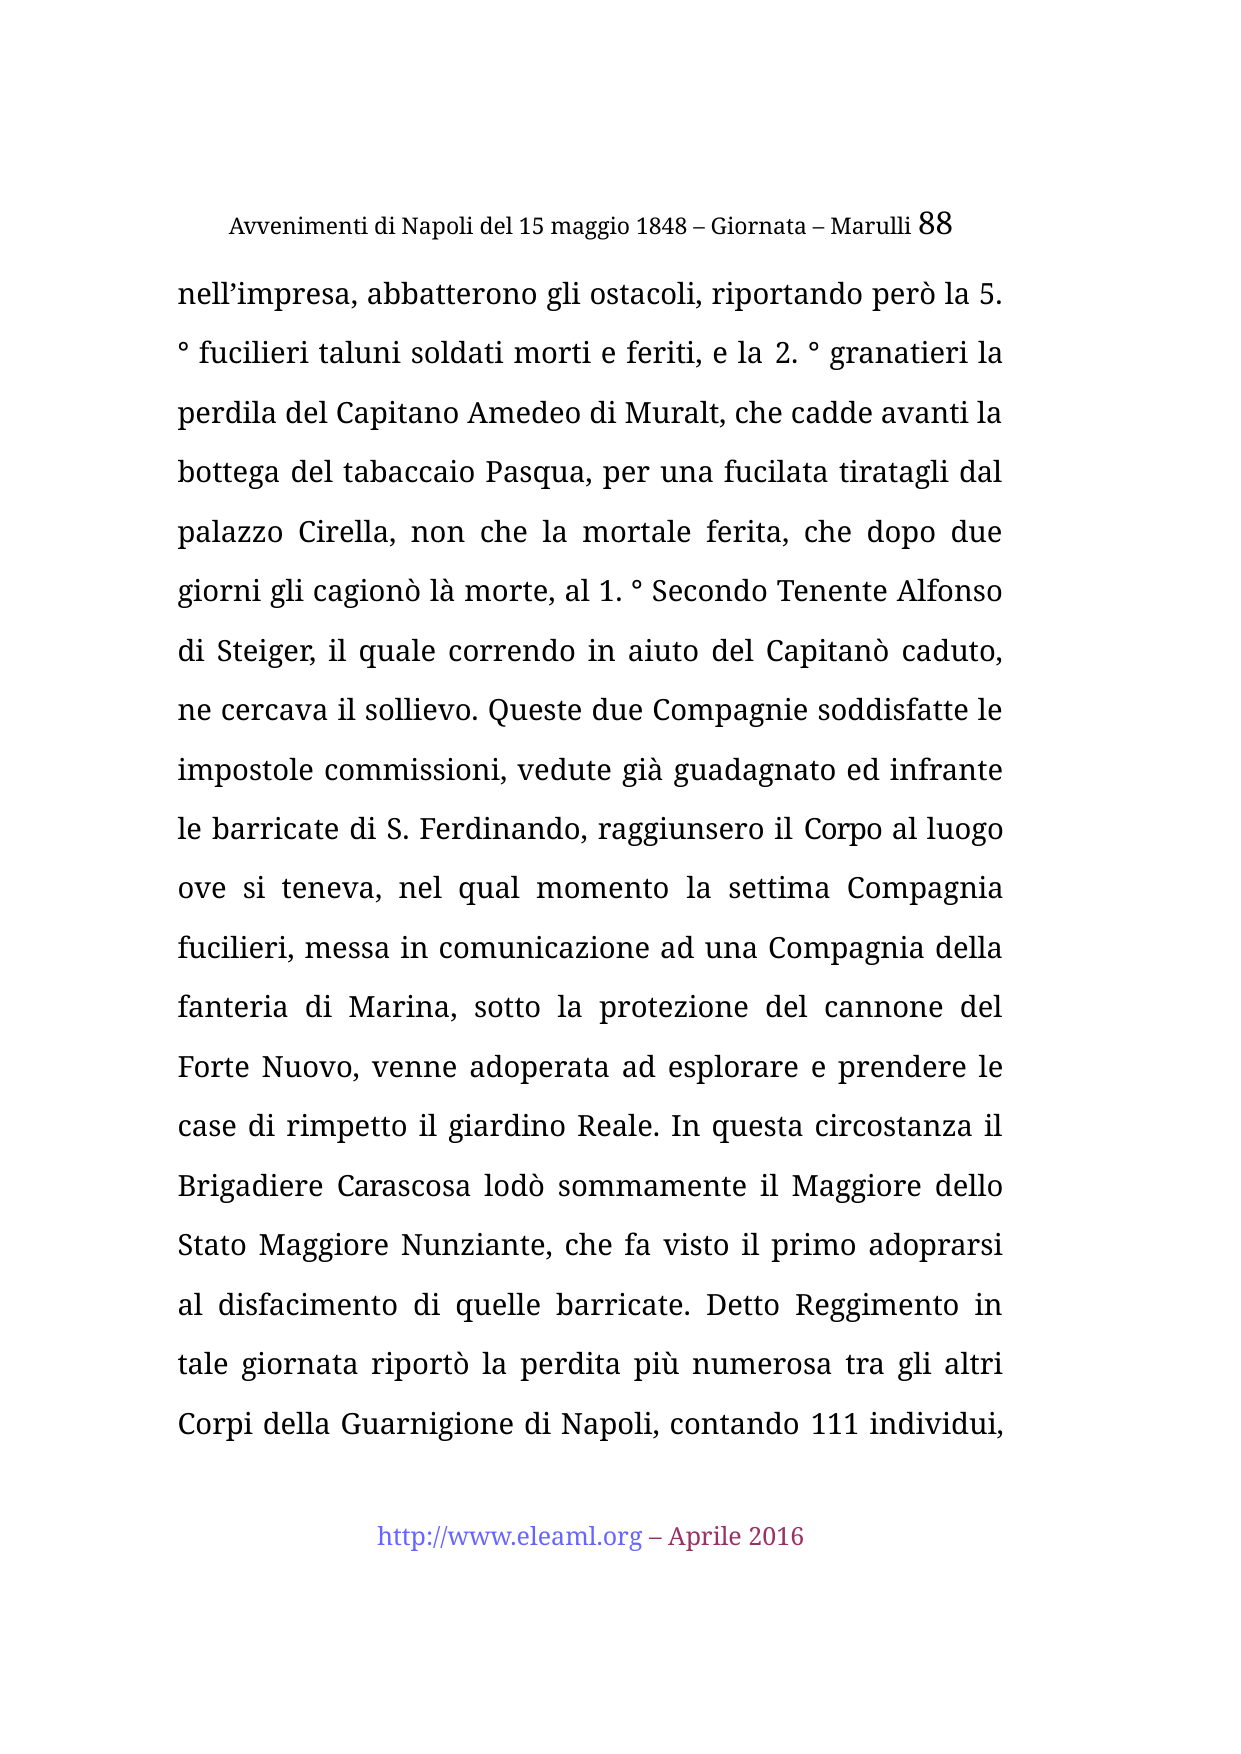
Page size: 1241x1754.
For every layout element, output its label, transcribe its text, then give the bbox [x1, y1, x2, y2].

text nell’impresa, abbatterono gli ostacoli, riportando però la 5. ° fucilieri taluni soldati morti e feriti, e la 2. ° granatieri la perdila del Capitano Amedeo di Muralt, che cadde avanti la bottega del tabaccaio Pasqua, per una fucilata tiratagli dal palazzo Cirella, non che la mortale ferita, che dopo due giorni gli cagionò là morte, al 1. ° Secondo Tenente Alfonso di Steiger, il quale correndo in aiuto del Capitanò caduto, ne cercava il sollievo. Queste due Compagnie soddisfatte le impostole commissioni, vedute già guadagnato ed infrante le barricate di S. Ferdinando, raggiunsero il Corpo al luogo ove si teneva, nel qual momento la settima Compagnia fucilieri, messa in comunicazione ad una Compagnia della fanteria di Marina, sotto la protezione del cannone del Forte Nuovo, venne adoperata ad esplorare e prendere le case di rimpetto il giardino Reale. In questa circostanza il Brigadiere Carascosa lodò sommamente il Maggiore dello Stato Maggiore Nunziante, che fa visto il primo adoprarsi al disfacimento di quelle barricate. Detto Reggimento in tale giornata riportò la perdita più numerosa tra gli altri Corpi della Guarnigione di Napoli, contando 111 individui, [177, 273, 1004, 1443]
